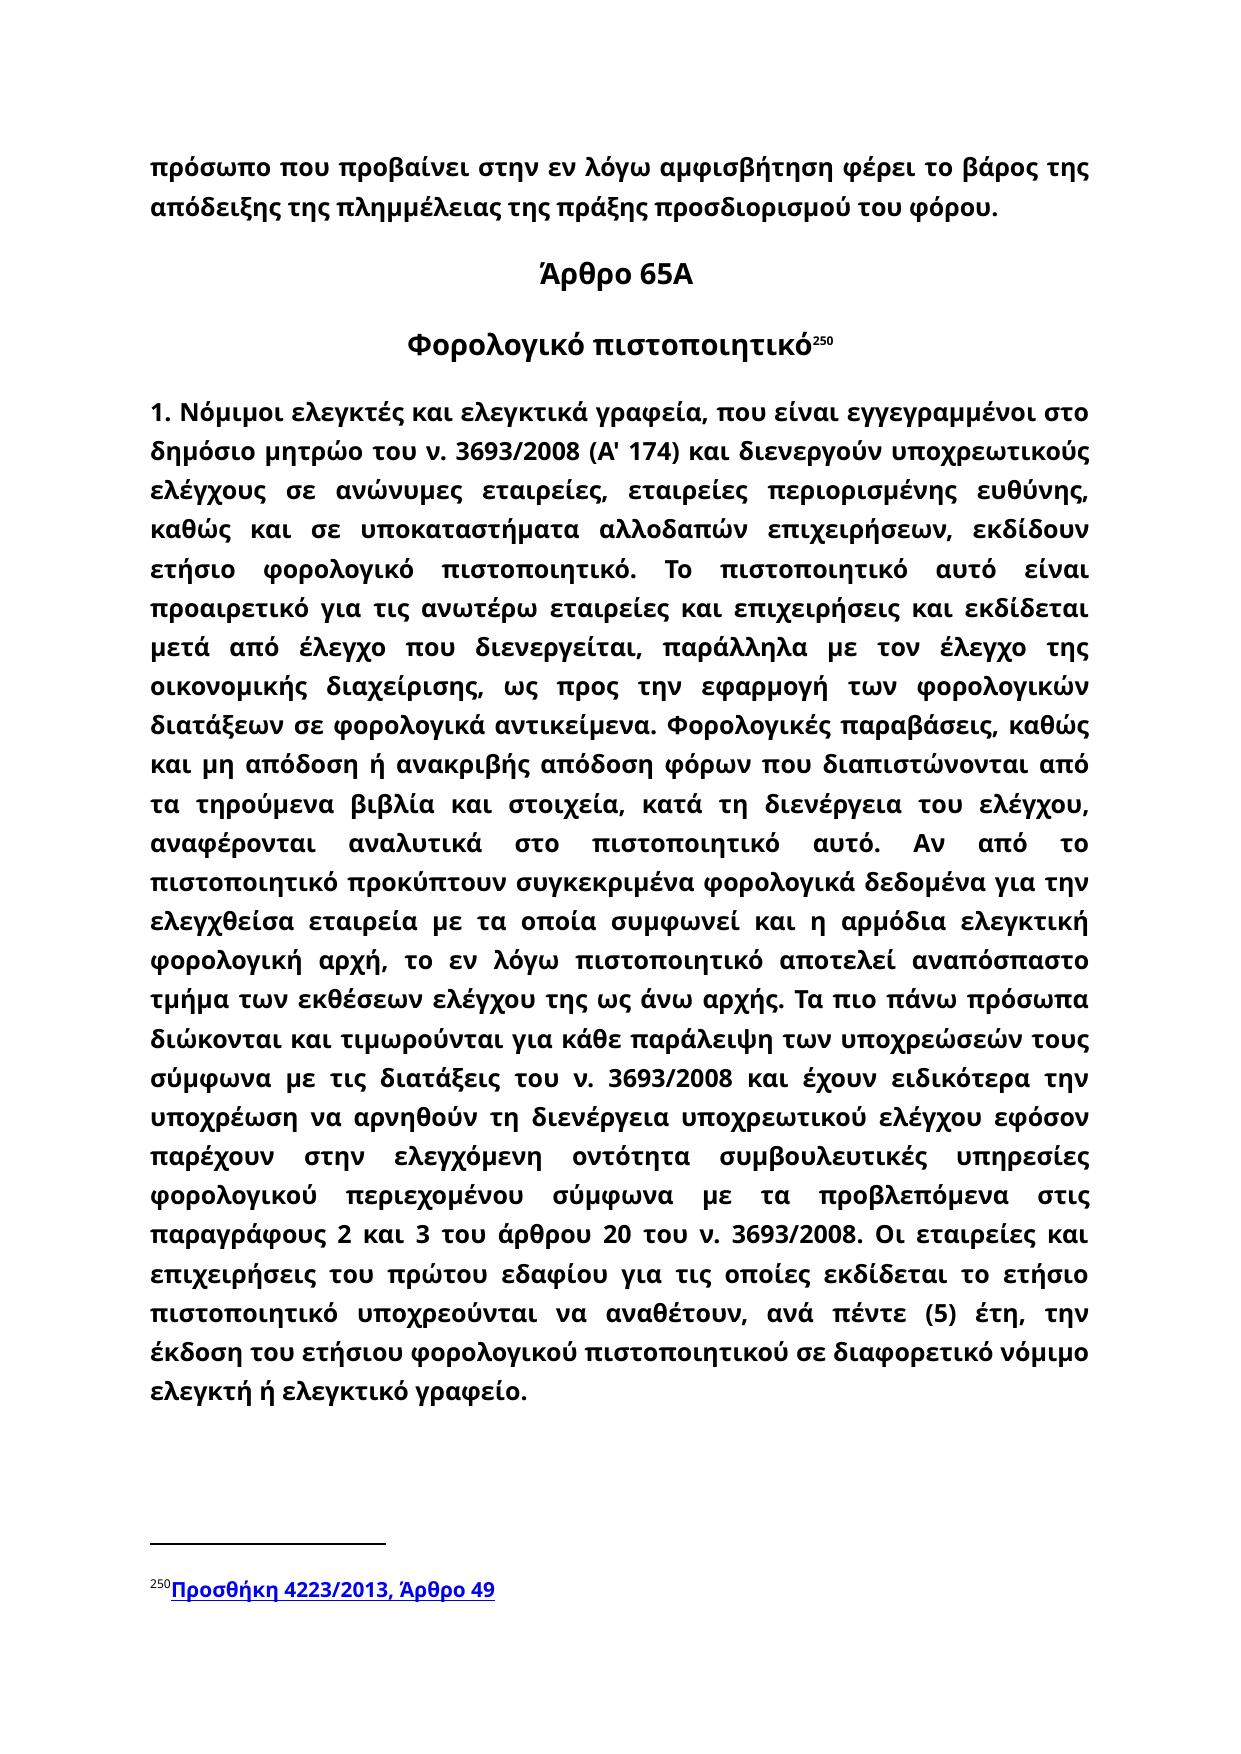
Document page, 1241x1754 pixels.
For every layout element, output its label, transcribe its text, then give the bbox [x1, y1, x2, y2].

subtitle Άρθρο 65Α [150, 253, 1090, 293]
text πρόσωπο που προβαίνει στην εν λόγω αμφισβήτηση φέρει το βάρος της απόδειξης της πλημμέλειας της πράξης προσδιορισμού του φόρου. [150, 150, 1090, 223]
text 1. Νόμιμοι ελεγκτές και ελεγκτικά γραφεία, που είναι εγγεγραμμένοι στο δημόσιο μητρώο του ν. 3693/2008 (Α' 174) και διενεργούν υποχρεωτικούς ελέγχους σε ανώνυμες εταιρείες, εταιρείες περιορισμένης ευθύνης, καθώς και σε υποκαταστήματα αλλοδαπών επιχειρήσεων, εκδίδουν ετήσιο φορολογικό πιστοποιητικό. Το πιστοποιητικό αυτό είναι προαιρετικό για τις ανωτέρω εταιρείες και επιχειρήσεις και εκδίδεται μετά από έλεγχο που διενεργείται, παράλληλα με τον έλεγχο της οικονομικής διαχείρισης, ως προς την εφαρμογή των φορολογικών διατάξεων σε φορολογικά αντικείμενα. Φορολογικές παραβάσεις, καθώς και μη απόδοση ή ανακριβής απόδοση φόρων που διαπιστώνονται από τα τηρούμενα βιβλία και στοιχεία, κατά τη διενέργεια του ελέγχου, αναφέρονται αναλυτικά στο πιστοποιητικό αυτό. Αν από το πιστοποιητικό προκύπτουν συγκεκριμένα φορολογικά δεδομένα για την ελεγχθείσα εταιρεία με τα οποία συμφωνεί και η αρμόδια ελεγκτική φορολογική αρχή, το εν λόγω πιστοποιητικό αποτελεί αναπόσπαστο τμήμα των εκθέσεων ελέγχου της ως άνω αρχής. Τα πιο πάνω πρόσωπα διώκονται και τιμωρούνται για κάθε παράλειψη των υποχρεώσεών τους σύμφωνα με τις διατάξεις του ν. 3693/2008 και έχουν ειδικότερα την υποχρέωση να αρνηθούν τη διενέργεια υποχρεωτικού ελέγχου εφόσον παρέχουν στην ελεγχόμενη οντότητα συμβουλευτικές υπηρεσίες φορολογικού περιεχομένου σύμφωνα με τα προβλεπόμενα στις παραγράφους 2 και 3 του άρθρου 20 του ν. 3693/2008. Οι εταιρείες και επιχειρήσεις του πρώτου εδαφίου για τις οποίες εκδίδεται το ετήσιο πιστοποιητικό υποχρεούνται να αναθέτουν, ανά πέντε (5) έτη, την έκδοση του ετήσιου φορολογικού πιστοποιητικού σε διαφορετικό νόμιμο ελεγκτή ή ελεγκτικό γραφείο. [150, 394, 1090, 1408]
text Προσθήκη 4223/2013, Άρθρο 49 [150, 1576, 1090, 1604]
subtitle Φορολογικό πιστοποιητικό [150, 324, 1090, 364]
